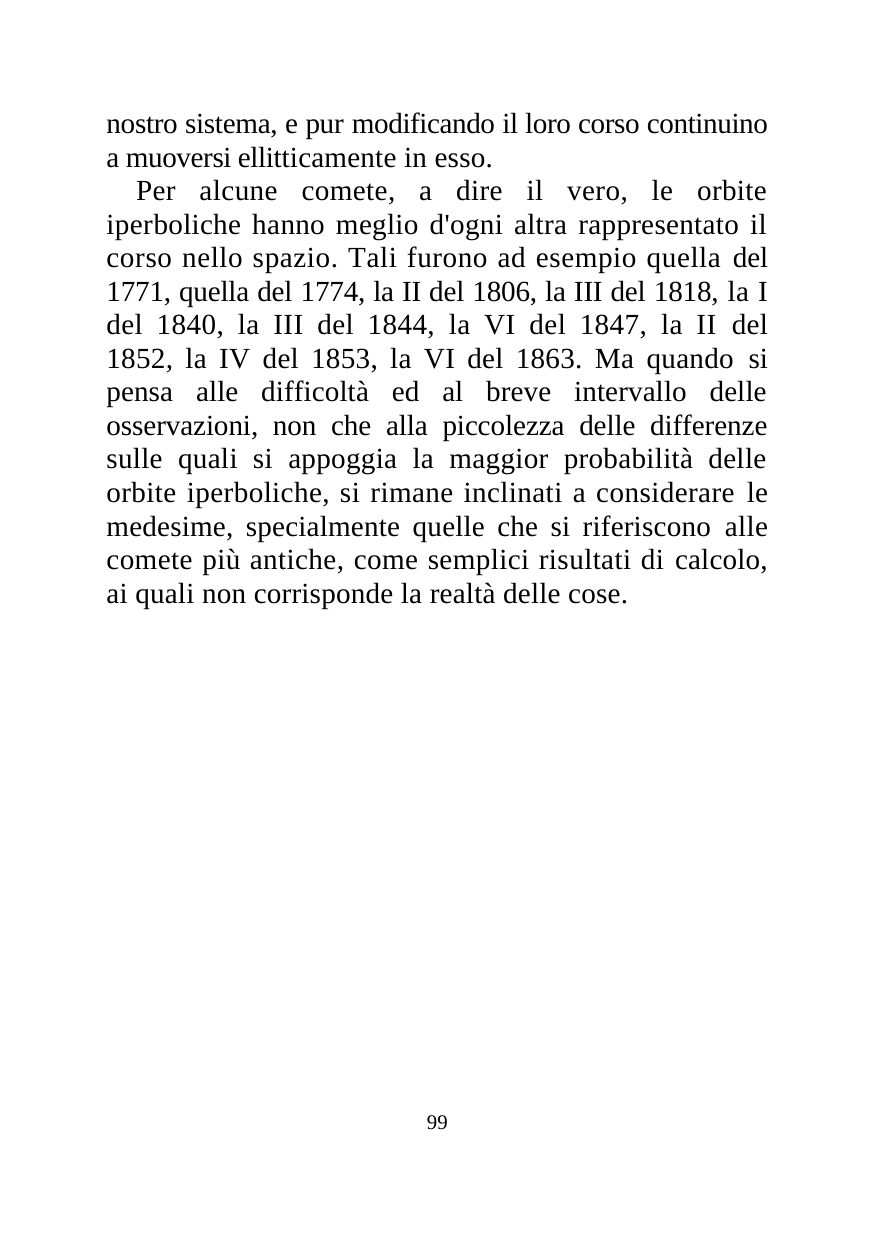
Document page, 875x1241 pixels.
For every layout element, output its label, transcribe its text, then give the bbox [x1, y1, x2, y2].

text nostro sistema, e pur modificando il loro corso continuino a muoversi ellitticamente in esso. [106, 106, 768, 173]
text Per alcune comete, a dire il vero, le orbite iperboliche hanno meglio d'ogni altra rappresentato il corso nello spazio. Tali furono ad esempio quella del 1771, quella del 1774, la II del 1806, la III del 1818, la I del 1840, la III del 1844, la VI del 1847, la II del 1852, la IV del 1853, la VI del 1863. Ma quando si pensa alle difficoltà ed al breve intervallo delle osservazioni, non che alla piccolezza delle differenze sulle quali si appoggia la maggior probabilità delle orbite iperboliche, si rimane inclinati a considerare le medesime, specialmente quelle che si riferiscono alle comete più antiche, come semplici risultati di calcolo, ai quali non corrisponde la realtà delle cose. [106, 173, 768, 609]
